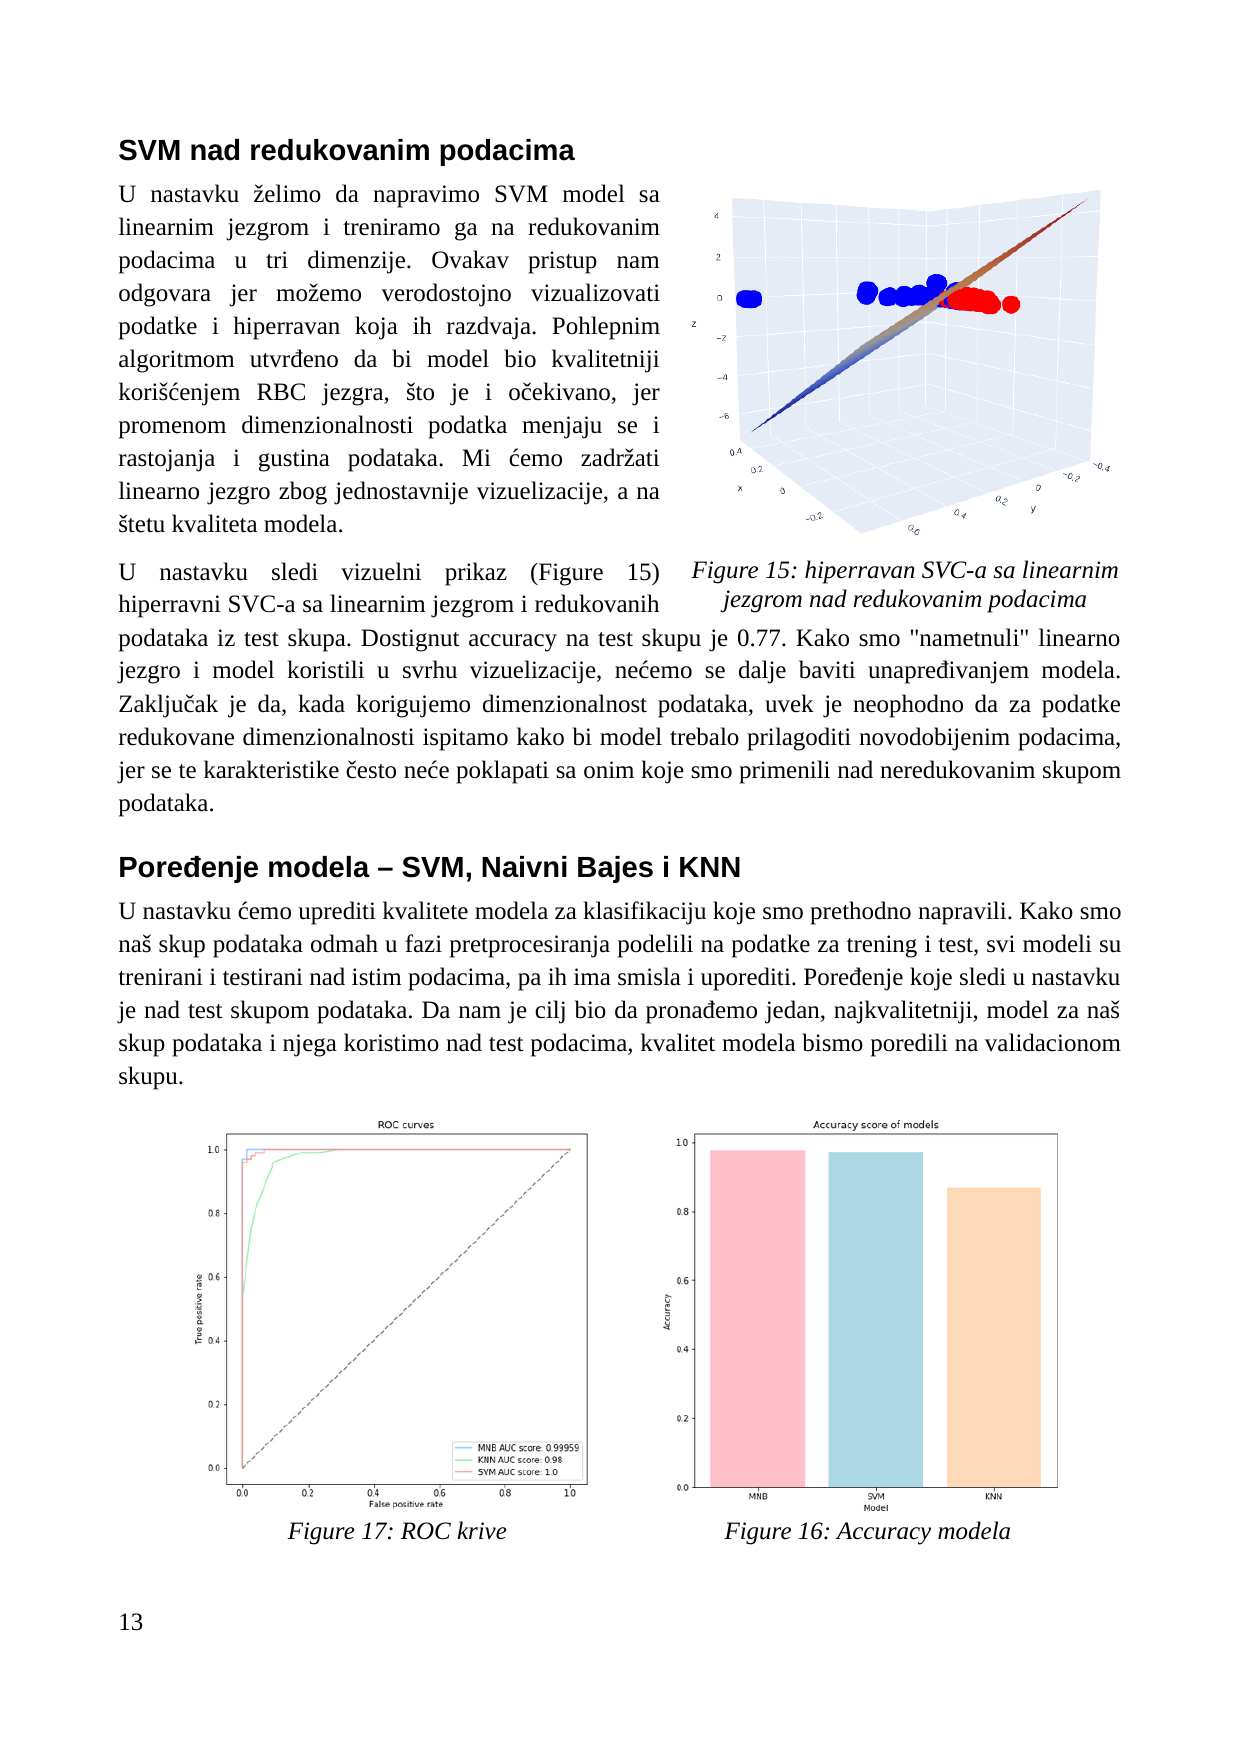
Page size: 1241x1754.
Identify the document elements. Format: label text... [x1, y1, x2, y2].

text Figure 16: ROC krive [182, 1516, 615, 1544]
picture [650, 1116, 1087, 1517]
text Figure 15: hiperravan SVC-a sa linearnim jezgrom nad redukovanim podacima [680, 555, 1134, 612]
text U nastavku sledi vizuelni prikaz (Figure 15) hiperravni SVC-a sa linearnim jezgrom i redukovanih podataka iz test skupa. Dostignut accuracy na test skupu je 0.77. Kako smo "nametnuli" linearno jezgro i model koristili u svrhu vizuelizacije, nećemo se dalje baviti unapređivanjem modela. Zaključak je da, kada korigujemo dimenzionalnost podataka, uvek je neophodno da za podatke redukovane dimenzionalnosti ispitamo kako bi model trebalo prilagoditi novodobijenim podacima, jer se te karakteristike često neće poklapati sa onim koje smo primenili nad neredukovanim skupom podataka. [118, 557, 1122, 816]
picture [678, 175, 1134, 555]
subtitle Poređenje modela – SVM, Naivni Bajes i KNN [118, 850, 1122, 883]
text Figure 17: Accuracy modela [651, 1517, 1087, 1545]
picture [181, 1117, 615, 1516]
text U nastavku ćemo uprediti kvalitete modela za klasifikaciju koje smo prethodno napravili. Kako smo naš skup podataka odmah u fazi pretprocesiranja podelili na podatke za trening i test, svi modeli su trenirani i testirani nad istim podacima, pa ih ima smisla i uporediti. Poređenje koje sledi u nastavku je nad test skupom podataka. Da nam je cilj bio da pronađemo jedan, najkvalitetniji, model za naš skup podataka i njega koristimo nad test podacima, kvalitet modela bismo poredili na validacionom skupu. [118, 896, 1122, 1090]
text U nastavku želimo da napravimo SVM model sa linearnim jezgrom i treniramo ga na redukovanim podacima u tri dimenzije. Ovakav pristup nam odgovara jer možemo verodostojno vizualizovati podatke i hiperravan koja ih razdvaja. Pohlepnim algoritmom utvrđeno da bi model bio kvalitetniji korišćenjem RBC jezgra, što je i očekivano, jer promenom dimenzionalnosti podatka menjaju se i rastojanja i gustina podataka. Mi ćemo zadržati linearno jezgro zbog jednostavnije vizuelizacije, a na štetu kvaliteta modela. [118, 179, 678, 538]
subtitle SVM nad redukovanim podacima [118, 133, 1122, 166]
